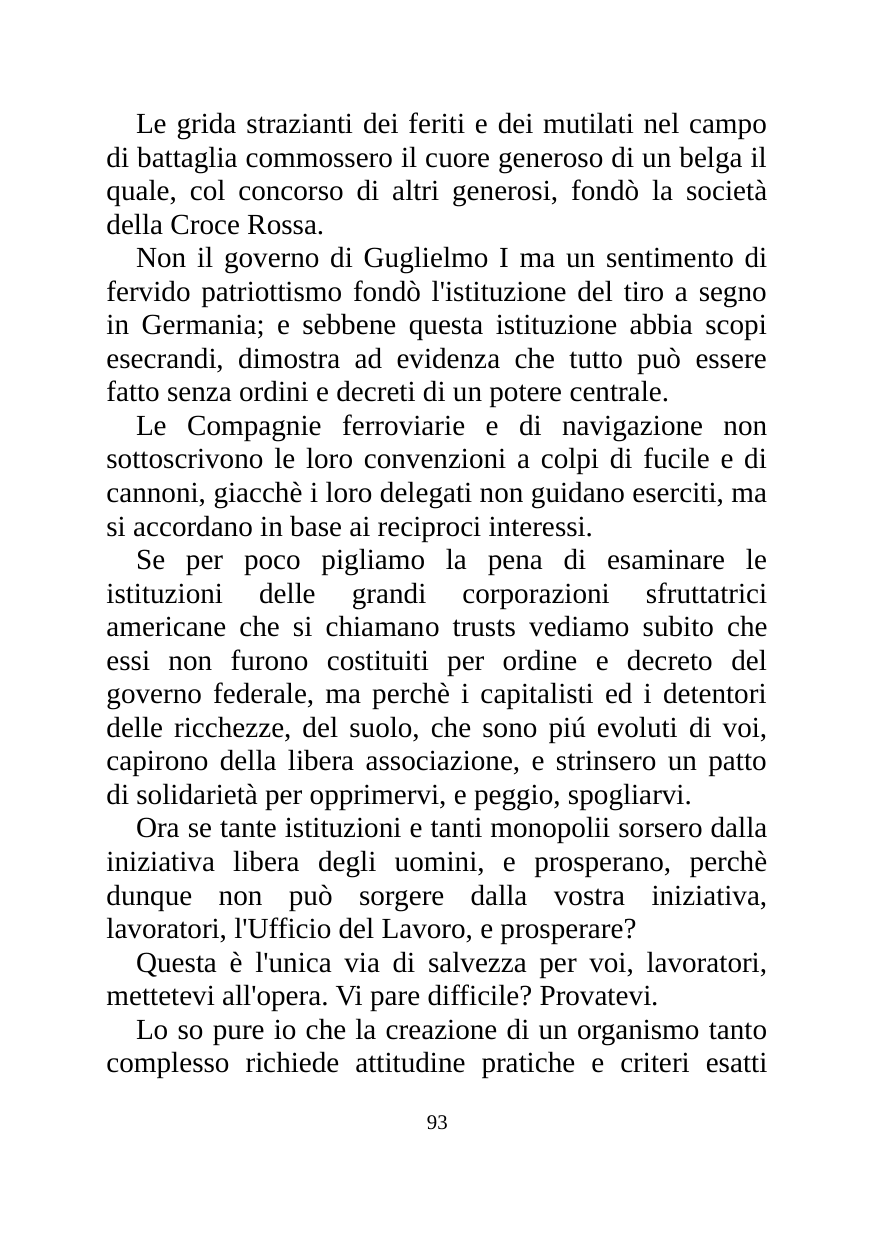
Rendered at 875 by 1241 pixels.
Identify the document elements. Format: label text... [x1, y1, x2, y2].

text Lo so pure io che la creazione di un organismo tanto complesso richiede attitudine pratiche e criteri esatti [106, 1012, 768, 1079]
text Non il governo di Guglielmo I ma un sentimento di fervido patriottismo fondò l'istituzione del tiro a segno in Germania; e sebbene questa istituzione abbia scopi esecrandi, dimostra ad evidenza che tutto può essere fatto senza ordini e decreti di un potere centrale. [106, 240, 768, 408]
text Ora se tante istituzioni e tanti monopolii sorsero dalla iniziativa libera degli uomini, e prosperano, perchè dunque non può sorgere dalla vostra iniziativa, lavoratori, l'Ufficio del Lavoro, e prosperare? [106, 811, 768, 945]
text Le Compagnie ferroviarie e di navigazione non sottoscrivono le loro convenzioni a colpi di fucile e di cannoni, giacchè i loro delegati non guidano eserciti, ma si accordano in base ai reciproci interessi. [106, 408, 768, 542]
text Se per poco pigliamo la pena di esaminare le istituzioni delle grandi corporazioni sfruttatrici americane che si chiamano trusts vediamo subito che essi non furono costituiti per ordine e decreto del governo federale, ma perchè i capitalisti ed i detentori delle ricchezze, del suolo, che sono piú evoluti di voi, capirono della libera associazione, e strinsero un patto di solidarietà per opprimervi, e peggio, spogliarvi. [106, 542, 768, 811]
text Le grida strazianti dei feriti e dei mutilati nel campo di battaglia commossero il cuore generoso di un belga il quale, col concorso di altri generosi, fondò la società della Croce Rossa. [106, 106, 768, 240]
text Questa è l'unica via di salvezza per voi, lavoratori, mettetevi all'opera. Vi pare difficile? Provatevi. [106, 945, 768, 1012]
